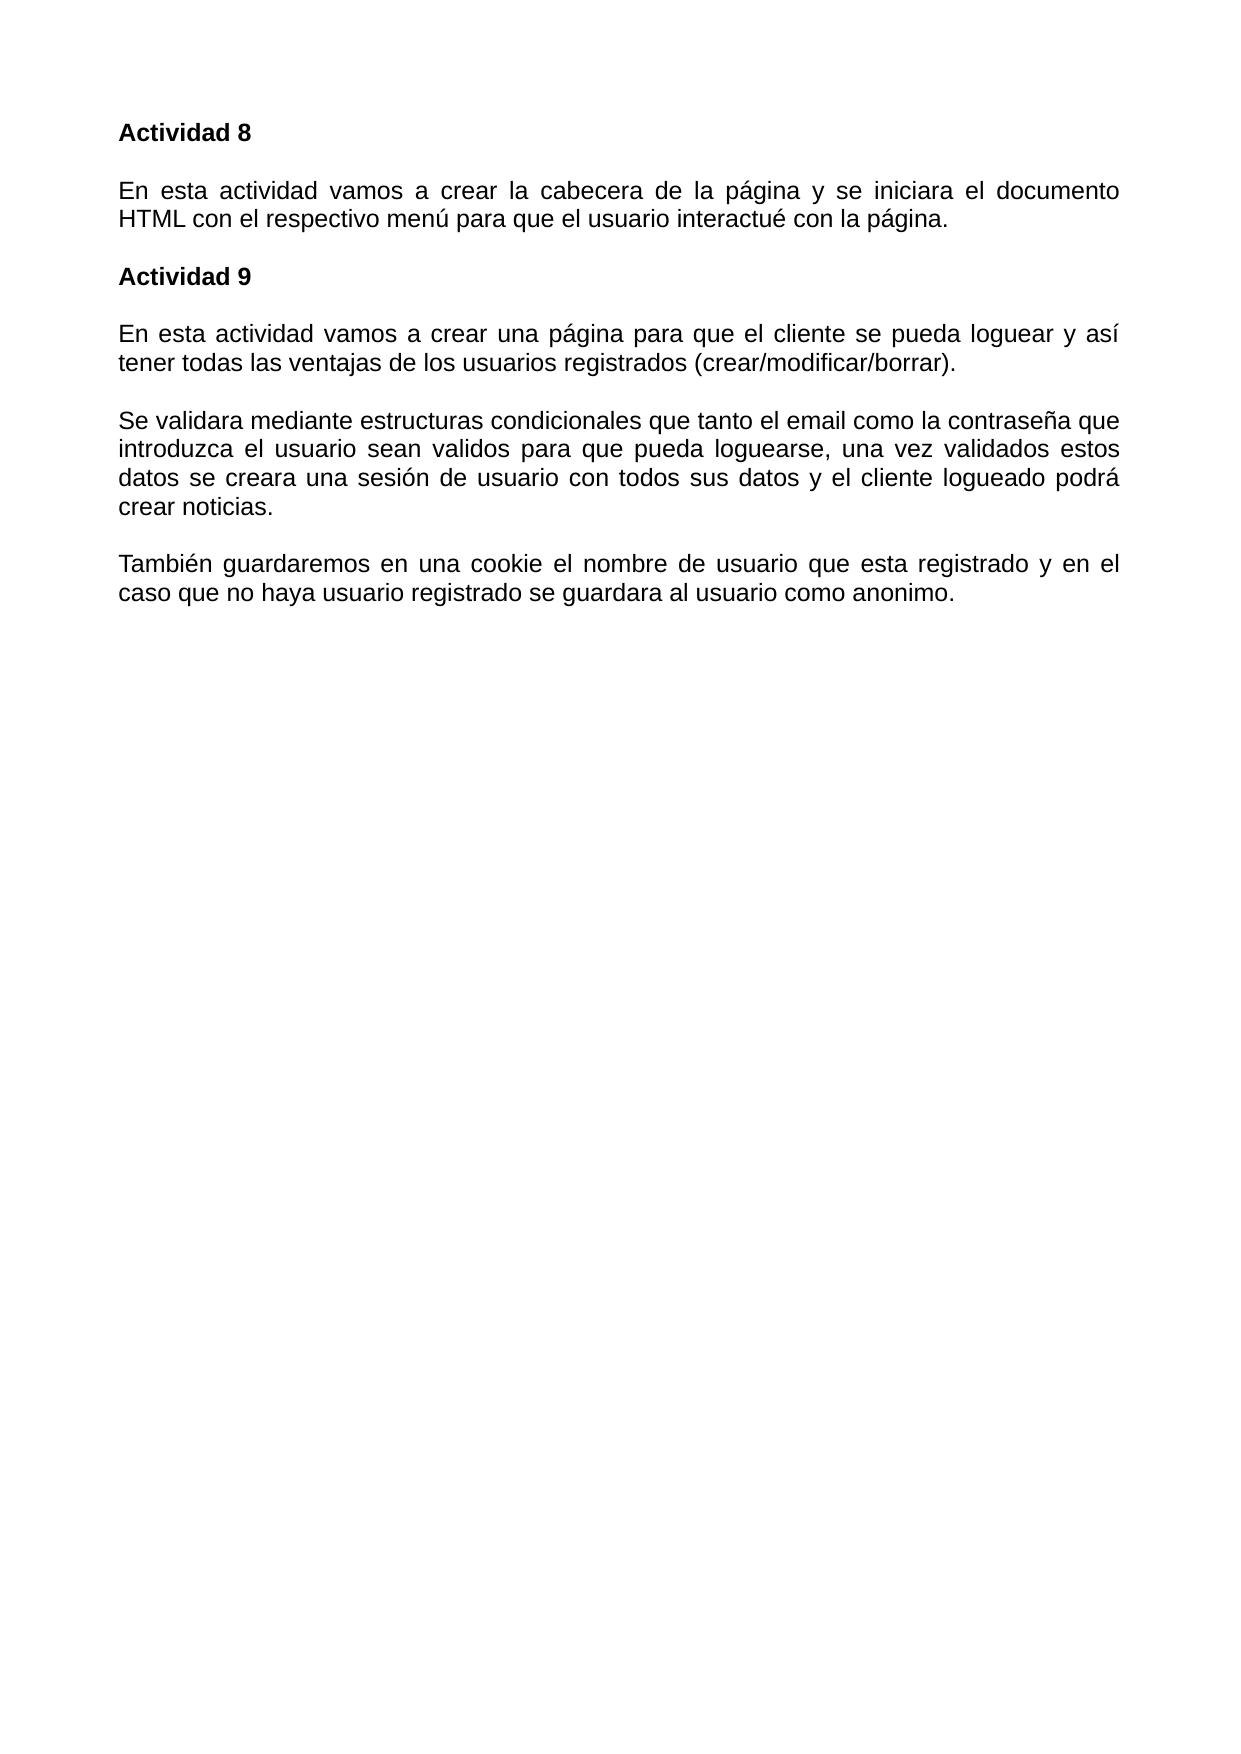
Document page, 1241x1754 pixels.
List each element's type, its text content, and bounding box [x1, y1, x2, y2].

text Actividad 8 [118, 118, 1122, 147]
text También guardaremos en una cookie el nombre de usuario que esta registrado y en el caso que no haya usuario registrado se guardara al usuario como anonimo. [118, 549, 1122, 607]
text En esta actividad vamos a crear una página para que el cliente se pueda loguear y así tener todas las ventajas de los usuarios registrados (crear/modificar/borrar). [118, 319, 1122, 377]
text Actividad 9 [118, 262, 1122, 291]
text Se validara mediante estructuras condicionales que tanto el email como la contraseña que introduzca el usuario sean validos para que pueda loguearse, una vez validados estos datos se creara una sesión de usuario con todos sus datos y el cliente logueado podrá crear noticias. [118, 406, 1122, 521]
text En esta actividad vamos a crear la cabecera de la página y se iniciara el documento HTML con el respectivo menú para que el usuario interactué con la página. [118, 176, 1122, 233]
